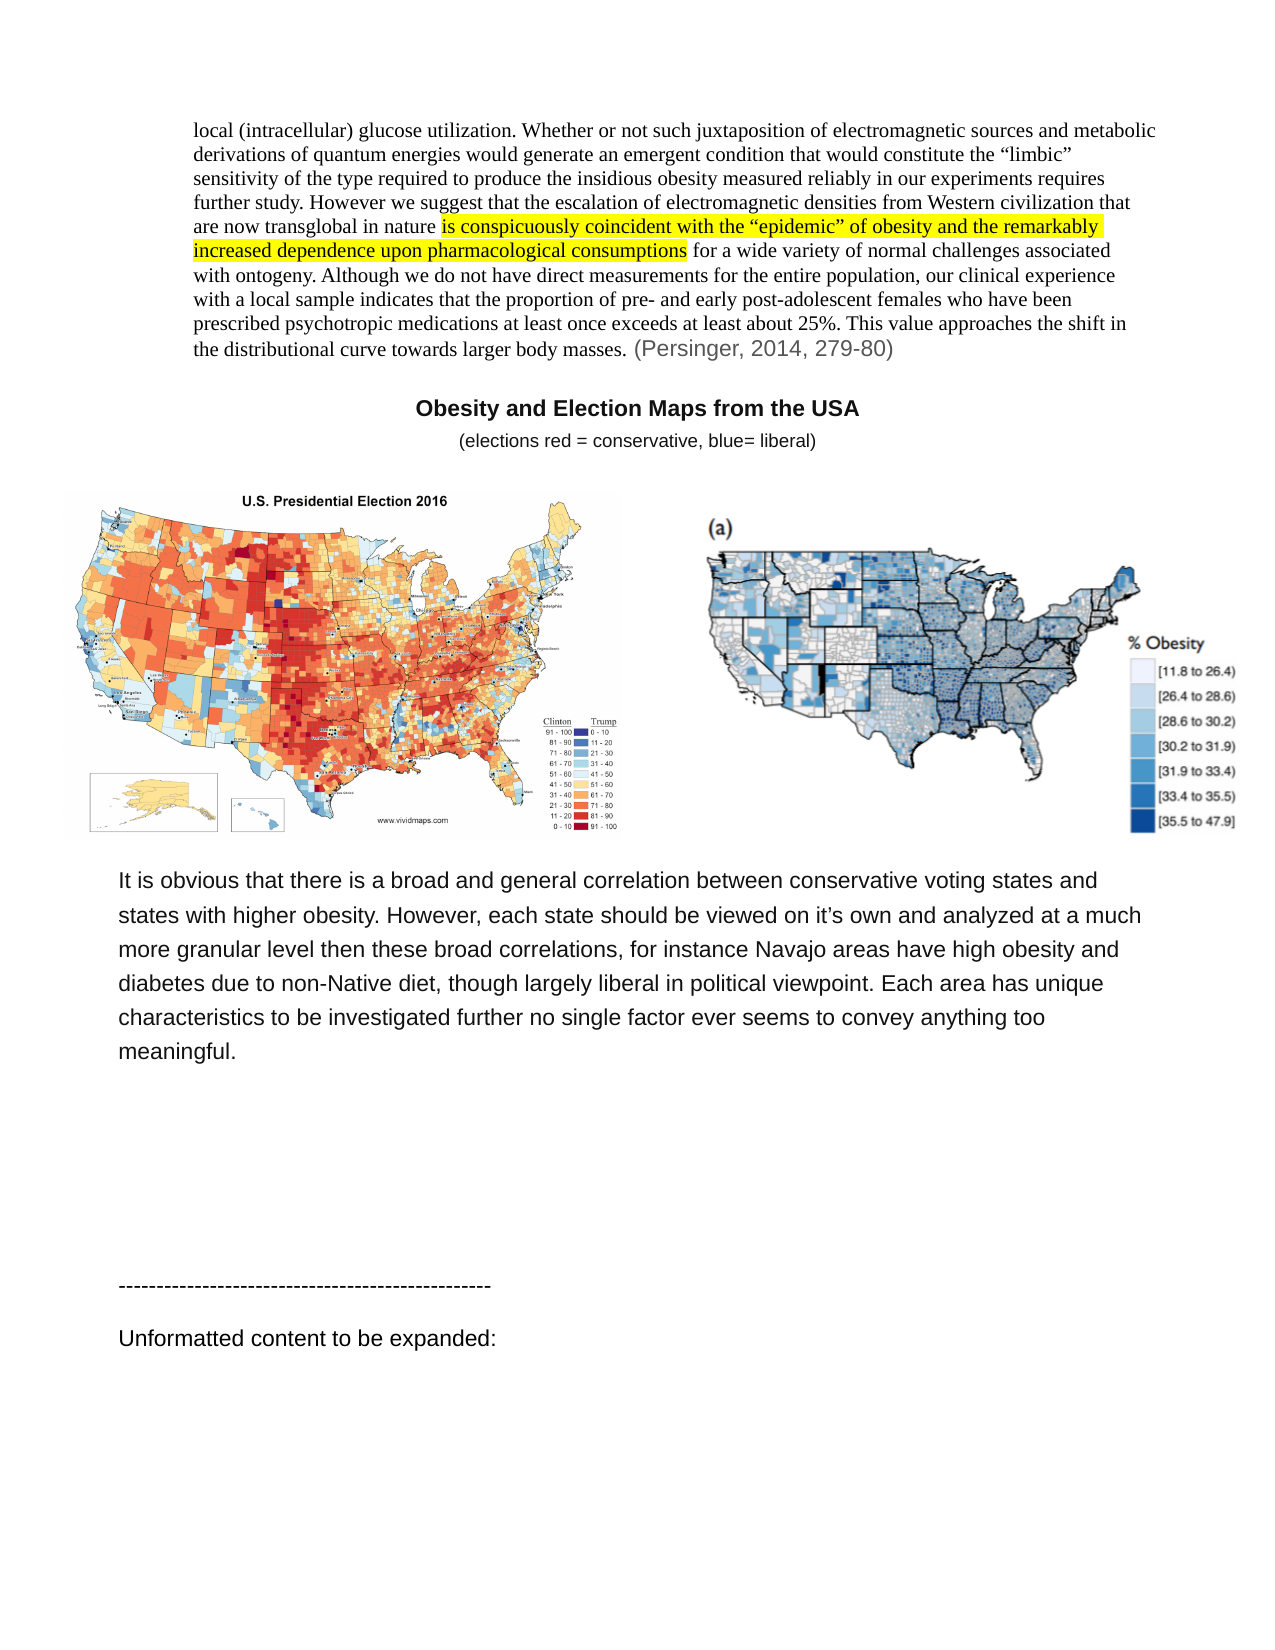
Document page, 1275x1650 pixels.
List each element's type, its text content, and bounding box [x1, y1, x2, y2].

text further study. However we suggest that the escalation of electromagnetic densities from Western civilization that [193, 190, 1157, 214]
text with ontogeny. Although we do not have direct measurements for the entire population, our clinical experience [193, 262, 1157, 287]
text local (intracellular) glucose utilization. Whether or not such juxtaposition of electromagnetic sources and metabolic derivations of quantum energies would generate an emergent condition that would constitute the “limbic” [193, 118, 1157, 166]
picture [673, 487, 1246, 841]
text sensitivity of the type required to produce the insidious obesity measured reliably in our experiments requires [193, 166, 1157, 190]
text Obesity and Election Maps from the USA [118, 395, 1157, 422]
text It is obvious that there is a broad and general correlation between conservative voting states and states with higher obesity. However, each state should be viewed on it’s own and analyzed at a much more granular level then these broad correlations, for instance Navajo areas have high obesity and diabetes due to non-Native diet, though largely liberal in political viewpoint. Each area has unique characteristics to be investigated further no single factor ever seems to convey anything too meaningful. [118, 867, 1157, 1064]
text with a local sample indicates that the proportion of pre- and early post-adolescent females who have been prescribed psychotropic medications at least once exceeds at least about 25%. This value approaches the shift in the distributional curve towards larger body masses. (Persinger, 2014, 279-80) [193, 287, 1157, 361]
text ------------------------------------------------- [118, 1272, 1157, 1299]
picture [61, 491, 621, 839]
text are now transglobal in nature is conspicuously coincident with the “epidemic” of obesity and the remarkably increased dependence upon pharmacological consumptions for a wide variety of normal challenges associated [193, 214, 1157, 262]
text (elections red = conservative, blue= liberal) [118, 429, 1157, 451]
text Unformatted content to be expanded: [118, 1325, 1157, 1352]
